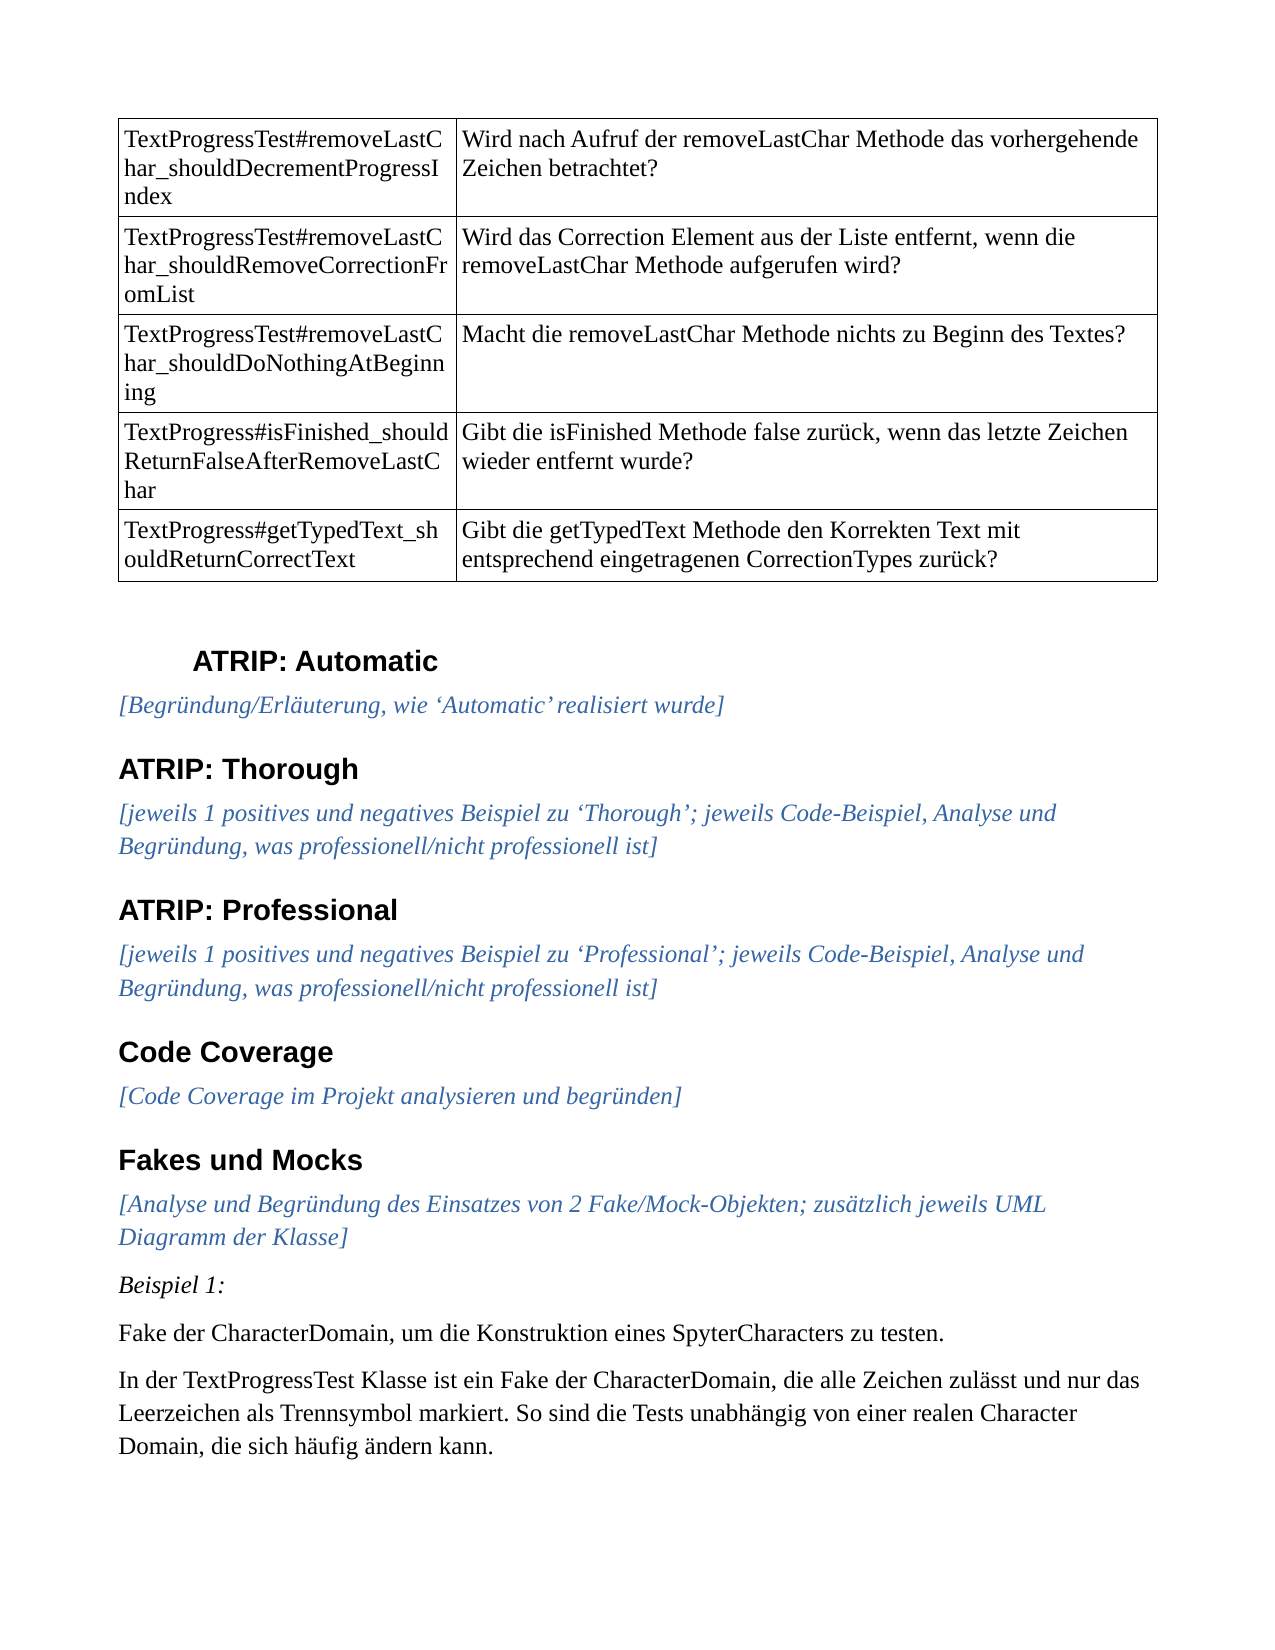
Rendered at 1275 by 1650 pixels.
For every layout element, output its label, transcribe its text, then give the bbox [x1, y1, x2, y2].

subtitle ATRIP: Automatic [118, 643, 1157, 677]
table_cell TextProgress#getTypedText_shouldReturnCorrectText [119, 510, 456, 581]
text In der TextProgressTest Klasse ist ein Fake der CharacterDomain, die alle Zeichen zulässt und nur das Leerzeichen als Trennsymbol markiert. So sind die Tests unabhängig von einer realen Character Domain, die sich häufig ändern kann. [118, 1365, 1157, 1460]
subtitle Fakes und Mocks [118, 1143, 1157, 1177]
text [jeweils 1 positives und negatives Beispiel zu ‘Professional’; jeweils Code-Beispiel, Analyse und Begründung, was professionell/nicht professionell ist] [118, 939, 1157, 1001]
table_cell Macht die removeLastChar Methode nichts zu Beginn des Textes? [457, 315, 1157, 412]
text [Analyse und Begründung des Einsatzes von 2 Fake/Mock-Objekten; zusätzlich jeweils UML Diagramm der Klasse] [118, 1189, 1157, 1251]
table_cell Gibt die getTypedText Methode den Korrekten Text mit entsprechend eingetragenen CorrectionTypes zurück? [457, 510, 1157, 581]
table_cell TextProgressTest#removeLastChar_shouldDecrementProgressIndex [119, 119, 456, 216]
subtitle ATRIP: Thorough [118, 752, 1157, 786]
table_cell Gibt die isFinished Methode false zurück, wenn das letzte Zeichen wieder entfernt wurde? [457, 413, 1157, 509]
table_cell Wird das Correction Element aus der Liste entfernt, wenn die removeLastChar Methode aufgerufen wird? [457, 217, 1157, 314]
text [jeweils 1 positives und negatives Beispiel zu ‘Thorough’; jeweils Code-Beispiel, Analyse und Begründung, was professionell/nicht professionell ist] [118, 798, 1157, 860]
table_cell TextProgressTest#removeLastChar_shouldDoNothingAtBeginning [119, 315, 456, 412]
table_cell TextProgressTest#removeLastChar_shouldRemoveCorrectionFromList [119, 217, 456, 314]
table_cell TextProgress#isFinished_shouldReturnFalseAfterRemoveLastChar [119, 413, 456, 509]
text Beispiel 1: [118, 1270, 1157, 1299]
subtitle Code Coverage [118, 1035, 1157, 1068]
subtitle ATRIP: Professional [118, 893, 1157, 927]
table_cell Wird nach Aufruf der removeLastChar Methode das vorhergehende Zeichen betrachtet? [457, 119, 1157, 216]
text [Code Coverage im Projekt analysieren und begründen] [118, 1081, 1157, 1110]
text [Begründung/Erläuterung, wie ‘Automatic’ realisiert wurde] [118, 690, 1157, 718]
text Fake der CharacterDomain, um die Konstruktion eines SpyterCharacters zu testen. [118, 1318, 1157, 1346]
